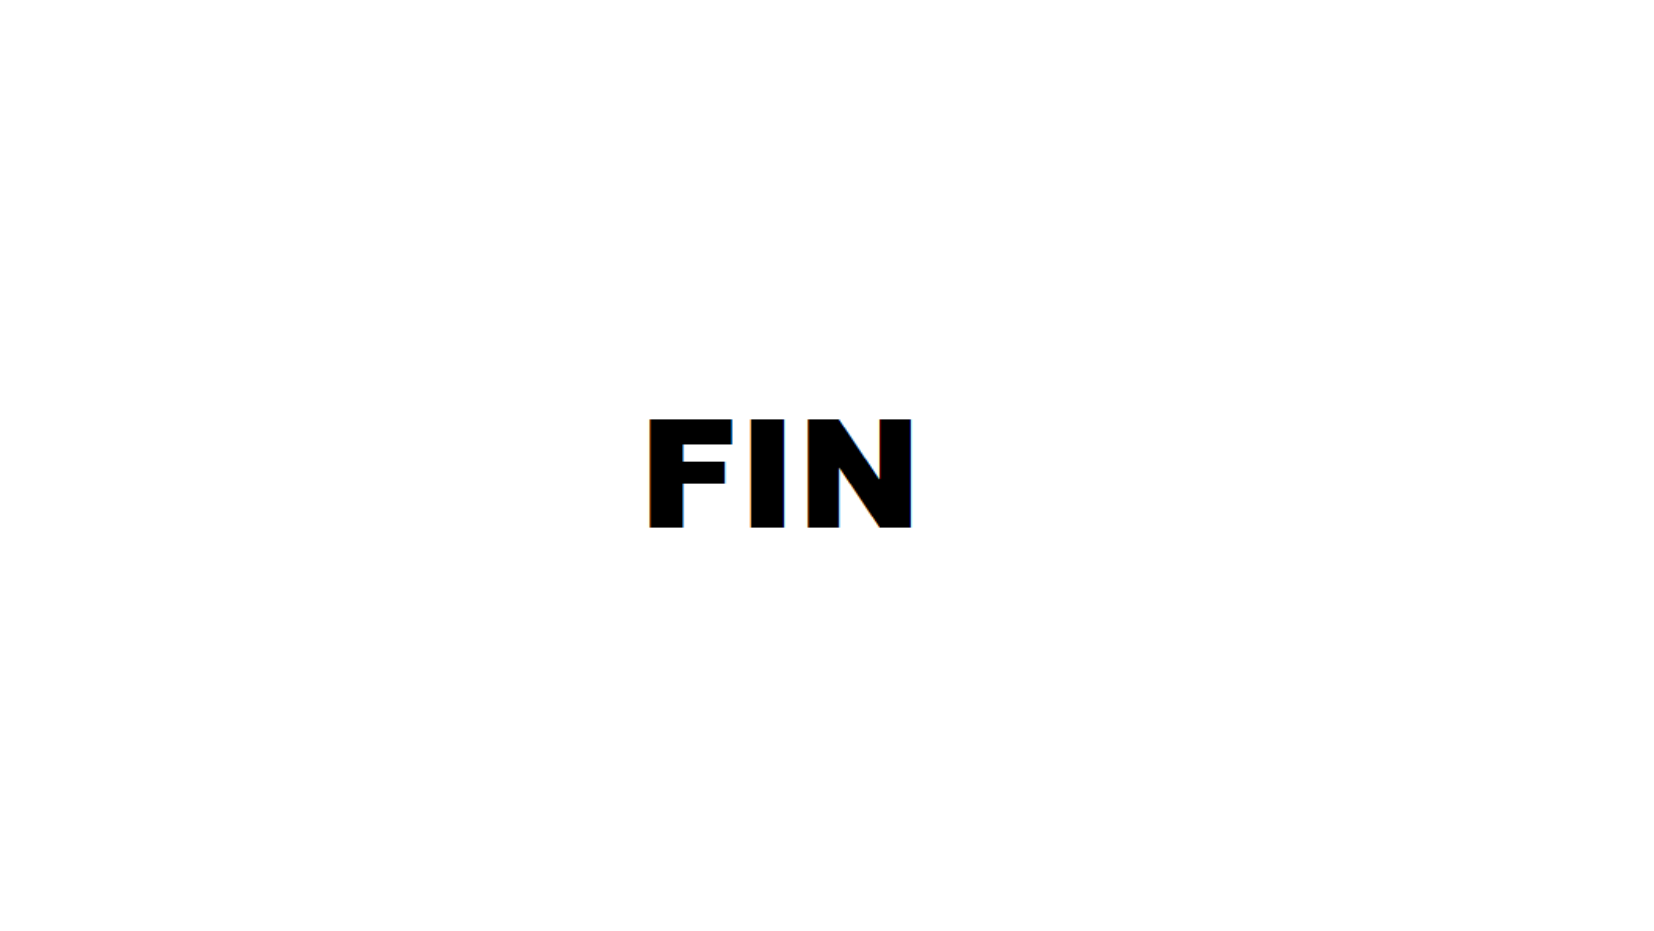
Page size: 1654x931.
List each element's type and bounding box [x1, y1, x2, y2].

picture [595, 327, 1016, 597]
